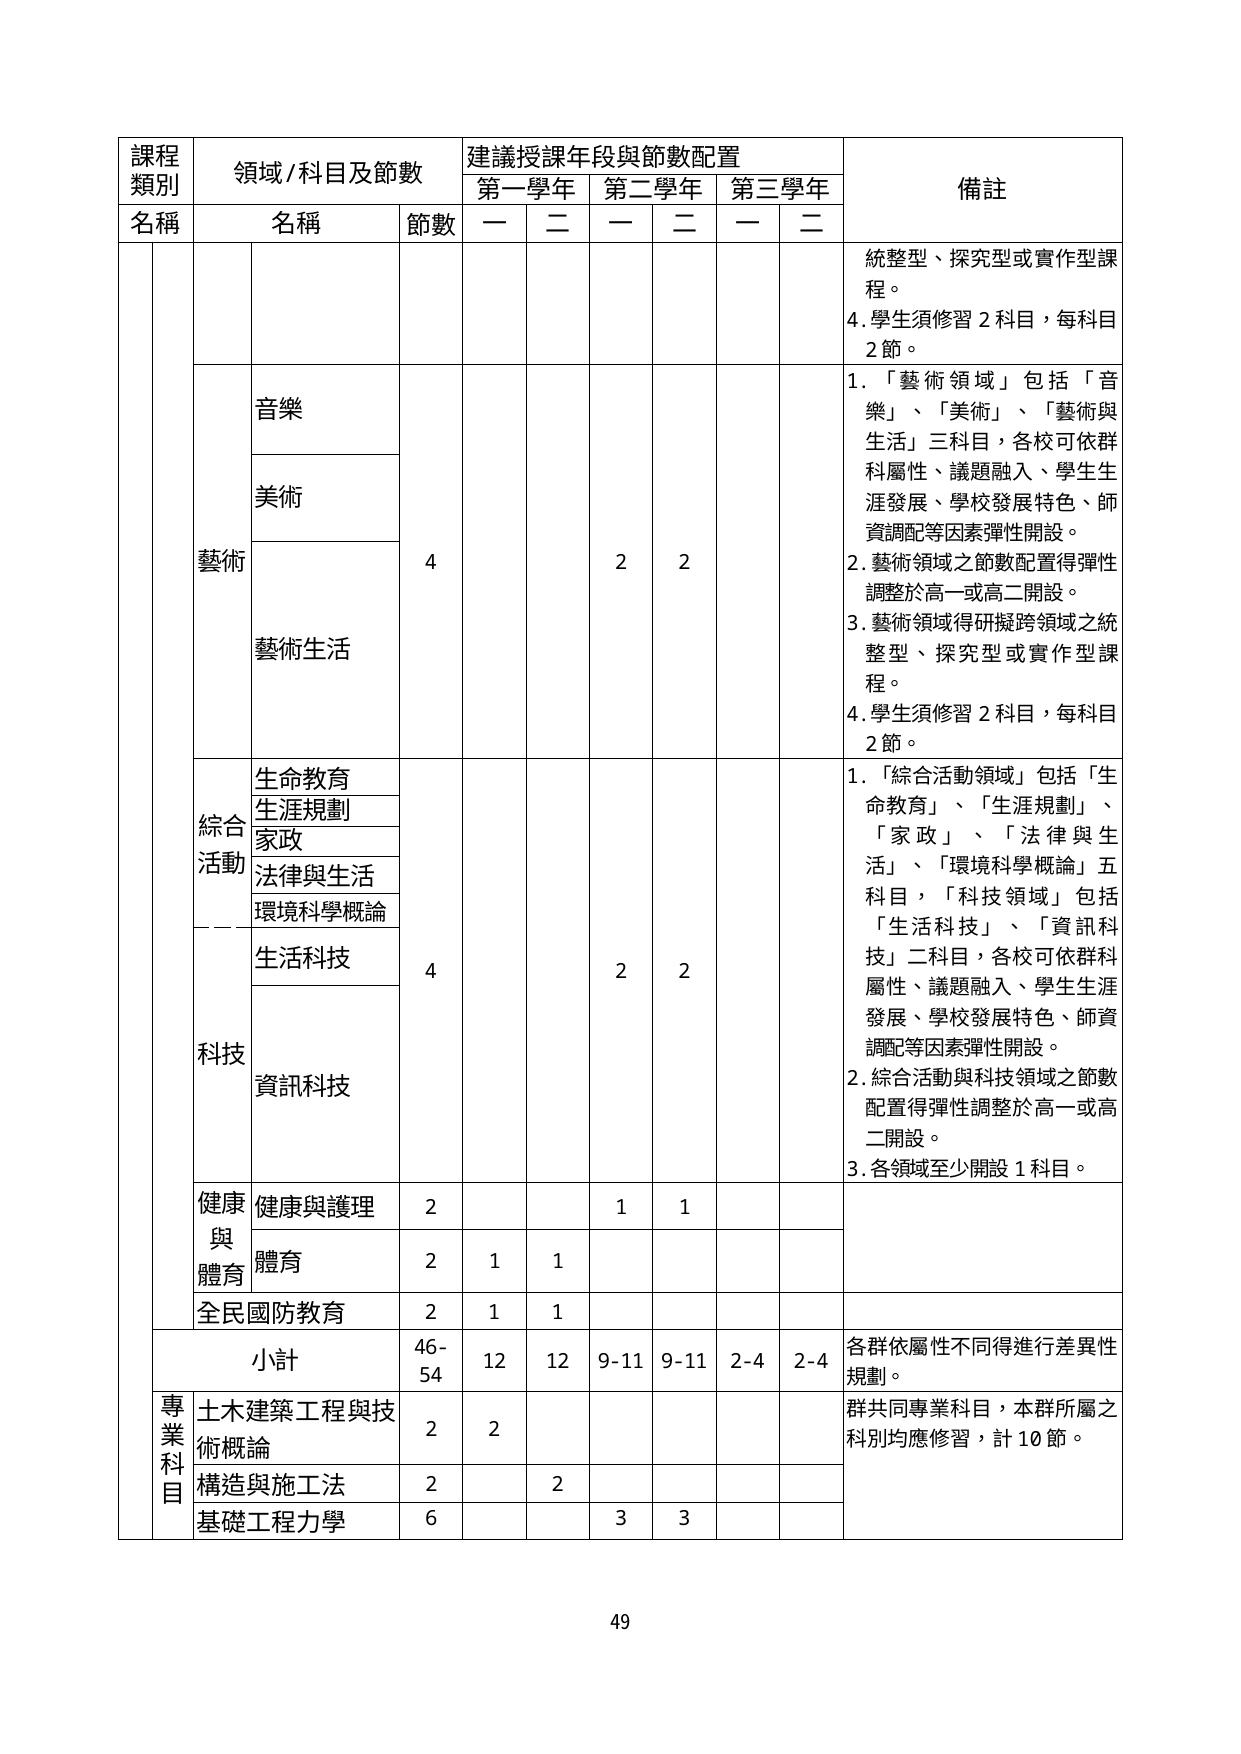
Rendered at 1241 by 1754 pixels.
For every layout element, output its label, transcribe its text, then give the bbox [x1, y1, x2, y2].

table_cell [463, 1465, 526, 1502]
table_cell [463, 1503, 526, 1539]
table_cell 1 [527, 1230, 589, 1292]
table_cell 2 [400, 1465, 462, 1502]
table_cell 3 [590, 1503, 652, 1539]
table_cell [590, 1293, 652, 1329]
table_cell [717, 1503, 779, 1539]
table_cell [780, 1392, 843, 1464]
table_cell 4 [400, 365, 462, 758]
table_cell [400, 243, 462, 364]
table_cell 46-54 [400, 1330, 462, 1391]
table_header 建議授課年段與節數配置 [463, 138, 843, 174]
table_cell 2 [653, 759, 716, 1182]
table_cell 2 [590, 365, 652, 758]
table_cell [717, 1392, 779, 1464]
table_cell 體育 [252, 1230, 399, 1292]
table_cell [780, 1230, 843, 1292]
table_cell [653, 1392, 716, 1464]
table_cell 第一學年 [463, 175, 589, 204]
table_cell 名稱 [194, 205, 399, 242]
table_cell 二 [653, 205, 716, 242]
table_cell 12 [463, 1330, 526, 1391]
table_cell [653, 1293, 716, 1329]
table_cell 2 [527, 1465, 589, 1502]
table_cell [780, 1293, 843, 1329]
table_cell 環境科學概論 [252, 894, 399, 927]
table_cell 1.「藝術領域」包括「音樂」、「美術」、「藝術與生活」三科目，各校可依群科屬性、議題融入、學生生涯發展、學校發展特色、師資調配等因素彈性開設。 2.藝術領域之節數配置得彈性調整於高一或高二開設。 3.藝術領域得研擬跨領域之統整型、探究型或實作型課程。 4.學生須修習2科目，每科目2節。 [844, 365, 1122, 758]
table_cell 2 [400, 1183, 462, 1229]
table_cell 統整型、探究型或實作型課程。 4.學生須修習2科目，每科目2節。 [844, 243, 1122, 364]
table_cell 1 [463, 1230, 526, 1292]
table_cell 健康與護理 [252, 1183, 399, 1229]
table_cell 基礎工程力學 [194, 1503, 399, 1539]
table_cell 1 [590, 1183, 652, 1229]
table_cell 9-11 [653, 1330, 716, 1391]
table_header 備註 [844, 138, 1122, 242]
table_cell 4 [400, 759, 462, 1182]
table_cell 土木建築工程與技術概論 [194, 1392, 399, 1464]
table_cell 2 [400, 1293, 462, 1329]
table_cell 生命教育 [252, 759, 399, 795]
table_cell 名稱 [119, 205, 193, 242]
table_cell 2 [400, 1230, 462, 1292]
table_cell 3 [653, 1503, 716, 1539]
table_cell [590, 1230, 652, 1292]
table_cell 生活科技 [252, 928, 399, 985]
table_cell [463, 243, 526, 364]
table_cell 一 [717, 205, 779, 242]
table_cell 家政 [252, 827, 399, 856]
table_cell [194, 243, 251, 364]
table_cell [717, 1230, 779, 1292]
table_cell 全民國防教育 [194, 1293, 399, 1329]
table_cell 第三學年 [717, 175, 843, 204]
table_cell 一 [590, 205, 652, 242]
table_cell 2 [653, 365, 716, 758]
table_cell 群共同專業科目，本群所屬之科別均應修習，計10節。 [844, 1392, 1122, 1539]
table_cell [252, 243, 399, 364]
table_cell 9-11 [590, 1330, 652, 1391]
table_cell [590, 243, 652, 364]
table_cell 二 [527, 205, 589, 242]
table_cell [463, 759, 526, 1182]
table_cell [527, 1392, 589, 1464]
table_cell [119, 243, 152, 1539]
table_cell [590, 1392, 652, 1464]
table_cell 構造與施工法 [194, 1465, 399, 1502]
table_cell [653, 1465, 716, 1502]
table_cell 藝術生活 [252, 542, 399, 758]
table_cell 美術 [252, 455, 399, 541]
table_cell [527, 1503, 589, 1539]
table_cell 第二學年 [590, 175, 716, 204]
table_cell 綜合活動 [194, 759, 251, 927]
table_cell [527, 1183, 589, 1229]
table_cell 1 [463, 1293, 526, 1329]
table_cell 節數 [400, 205, 462, 242]
table_cell 2 [400, 1392, 462, 1464]
table_cell [780, 365, 843, 758]
table_cell 各群依屬性不同得進行差異性規劃。 [844, 1330, 1122, 1391]
table_header 領域/科目及節數 [194, 138, 462, 204]
table_cell [717, 365, 779, 758]
table_cell 1.「綜合活動領域」包括「生命教育」、「生涯規劃」、「家政」、「法律與生活」、「環境科學概論」五科目，「科技領域」包括「生活科技」、「資訊科技」二科目，各校可依群科屬性、議題融入、學生生涯發展、學校發展特色、師資調配等因素彈性開設。 2.綜合活動與科技領域之節數配置得彈性調整於高一或高二開設。 3.各領域至少開設1科目。 [844, 759, 1122, 1182]
table_cell [463, 1183, 526, 1229]
table_cell 健康 與 體育 [194, 1183, 251, 1292]
table_cell 12 [527, 1330, 589, 1391]
table_cell [527, 365, 589, 758]
table_cell 一 [463, 205, 526, 242]
table_cell [590, 1465, 652, 1502]
table_cell [717, 1183, 779, 1229]
table_header 課程類別 [119, 138, 193, 204]
table_cell [527, 243, 589, 364]
table_cell [780, 759, 843, 1182]
table_cell 2 [590, 759, 652, 1182]
table_cell [463, 365, 526, 758]
table_cell 二 [780, 205, 843, 242]
table_cell [153, 243, 193, 1329]
table_cell 音樂 [252, 365, 399, 454]
table_cell 6 [400, 1503, 462, 1539]
table_cell 專業科目 [153, 1392, 193, 1539]
table_cell 資訊科技 [252, 986, 399, 1182]
table_cell 藝術 [194, 365, 251, 758]
table_cell 小計 [153, 1330, 399, 1391]
table_cell 2-4 [780, 1330, 843, 1391]
table_cell [844, 1293, 1122, 1329]
table_cell [717, 759, 779, 1182]
table_cell [717, 1465, 779, 1502]
table_cell 科技 [194, 927, 251, 1182]
table_cell 1 [653, 1183, 716, 1229]
table_cell 法律與生活 [252, 857, 399, 893]
table_cell 生涯規劃 [252, 796, 399, 826]
table_cell [780, 243, 843, 364]
table_cell 1 [527, 1293, 589, 1329]
table_cell [780, 1183, 843, 1229]
table_cell 2 [463, 1392, 526, 1464]
table_cell [844, 1183, 1122, 1292]
table_cell [780, 1503, 843, 1539]
table_cell [717, 243, 779, 364]
table_cell [653, 1230, 716, 1292]
table_cell [780, 1465, 843, 1502]
table_cell [717, 1293, 779, 1329]
table_cell [527, 759, 589, 1182]
table_cell 2-4 [717, 1330, 779, 1391]
table_cell [653, 243, 716, 364]
